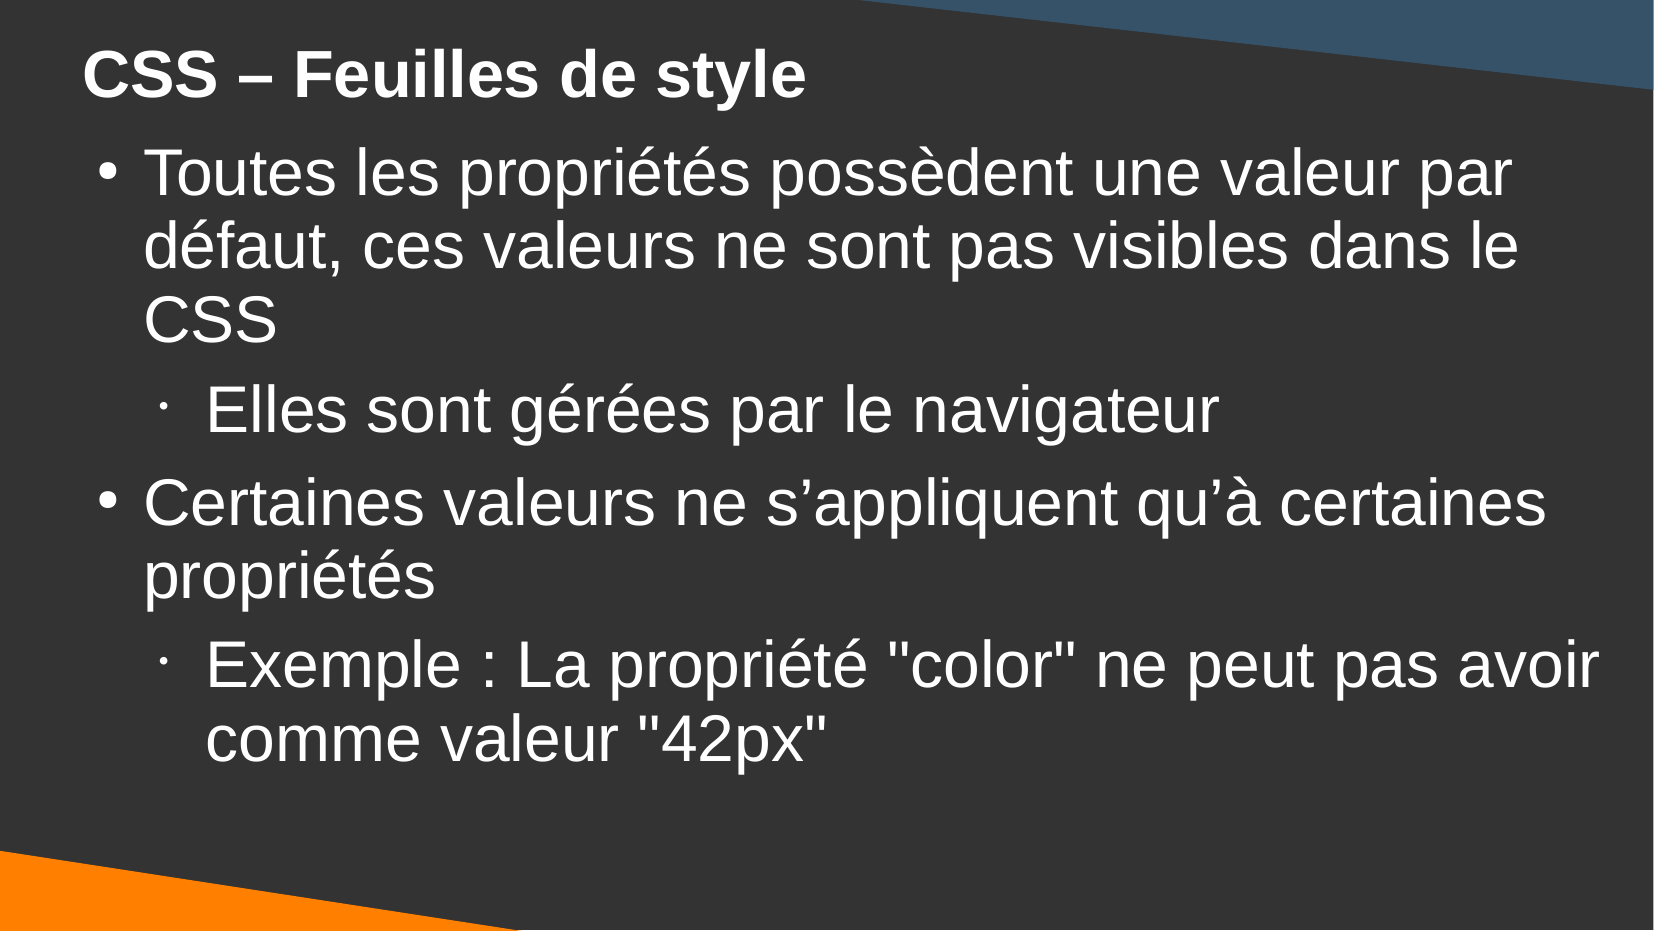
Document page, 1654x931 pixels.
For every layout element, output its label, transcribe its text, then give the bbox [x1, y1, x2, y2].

title CSS – Feuilles de style [82, 37, 1571, 114]
text_box [858, 0, 1654, 90]
text_box [0, 850, 522, 931]
list Toutes les propriétés possèdent une valeur par défaut, ces valeurs ne sont pas visibles dans le CSS Elles sont gérées par le navigateur Certaines valeurs ne s’appliquent qu’à certaines propriétés Exemple : La propriété "color" ne peut pas avoir comme valeur "42px" [80, 135, 1605, 780]
